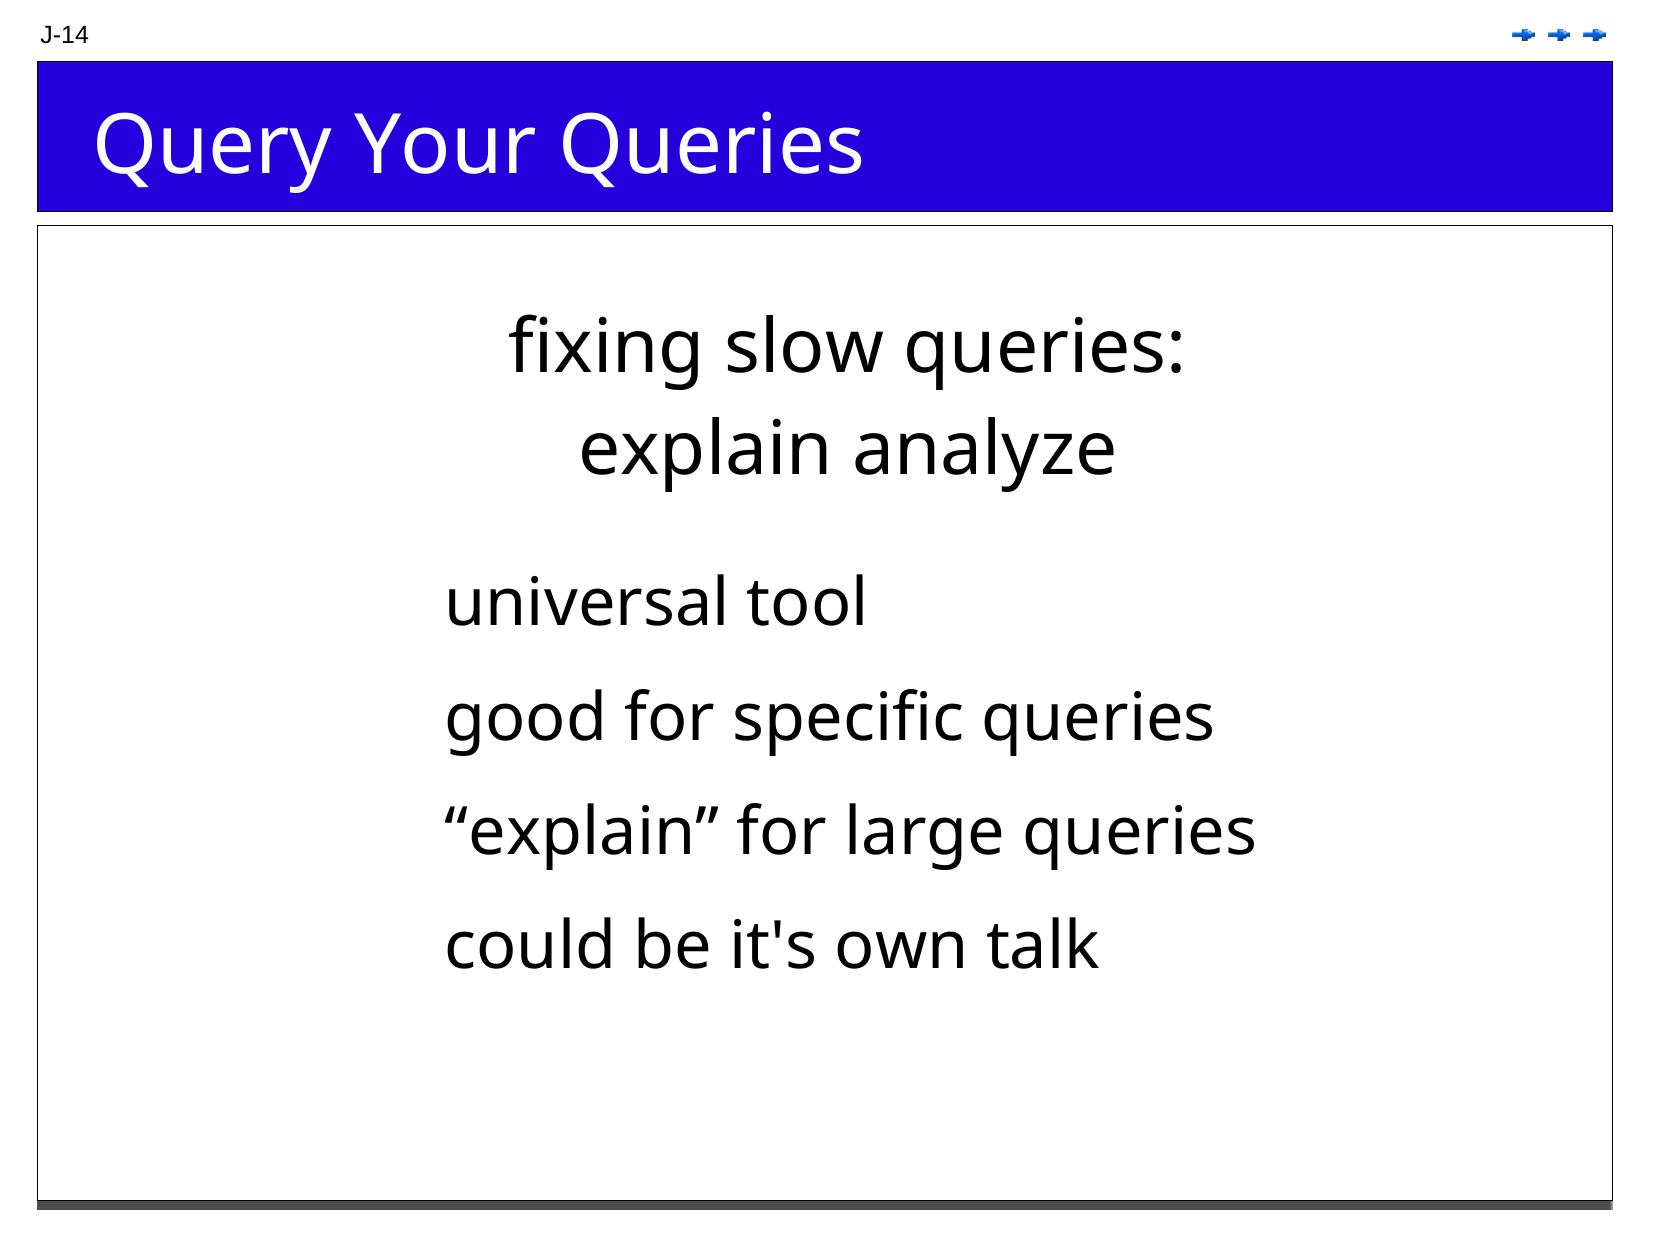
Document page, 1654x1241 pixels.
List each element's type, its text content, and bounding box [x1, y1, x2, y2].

text_box [37, 61, 1613, 212]
picture [1512, 29, 1535, 41]
text_box universal tool good for specific queries “explain” for large queries could be it's own talk [412, 546, 1247, 955]
picture [1583, 29, 1606, 41]
picture [1548, 29, 1570, 41]
text_box [37, 225, 1613, 1201]
text_box Query Your Queries [77, 77, 827, 193]
text_box fixing slow queries: explain analyze [493, 284, 1160, 480]
text_box J-14 [25, 13, 113, 70]
